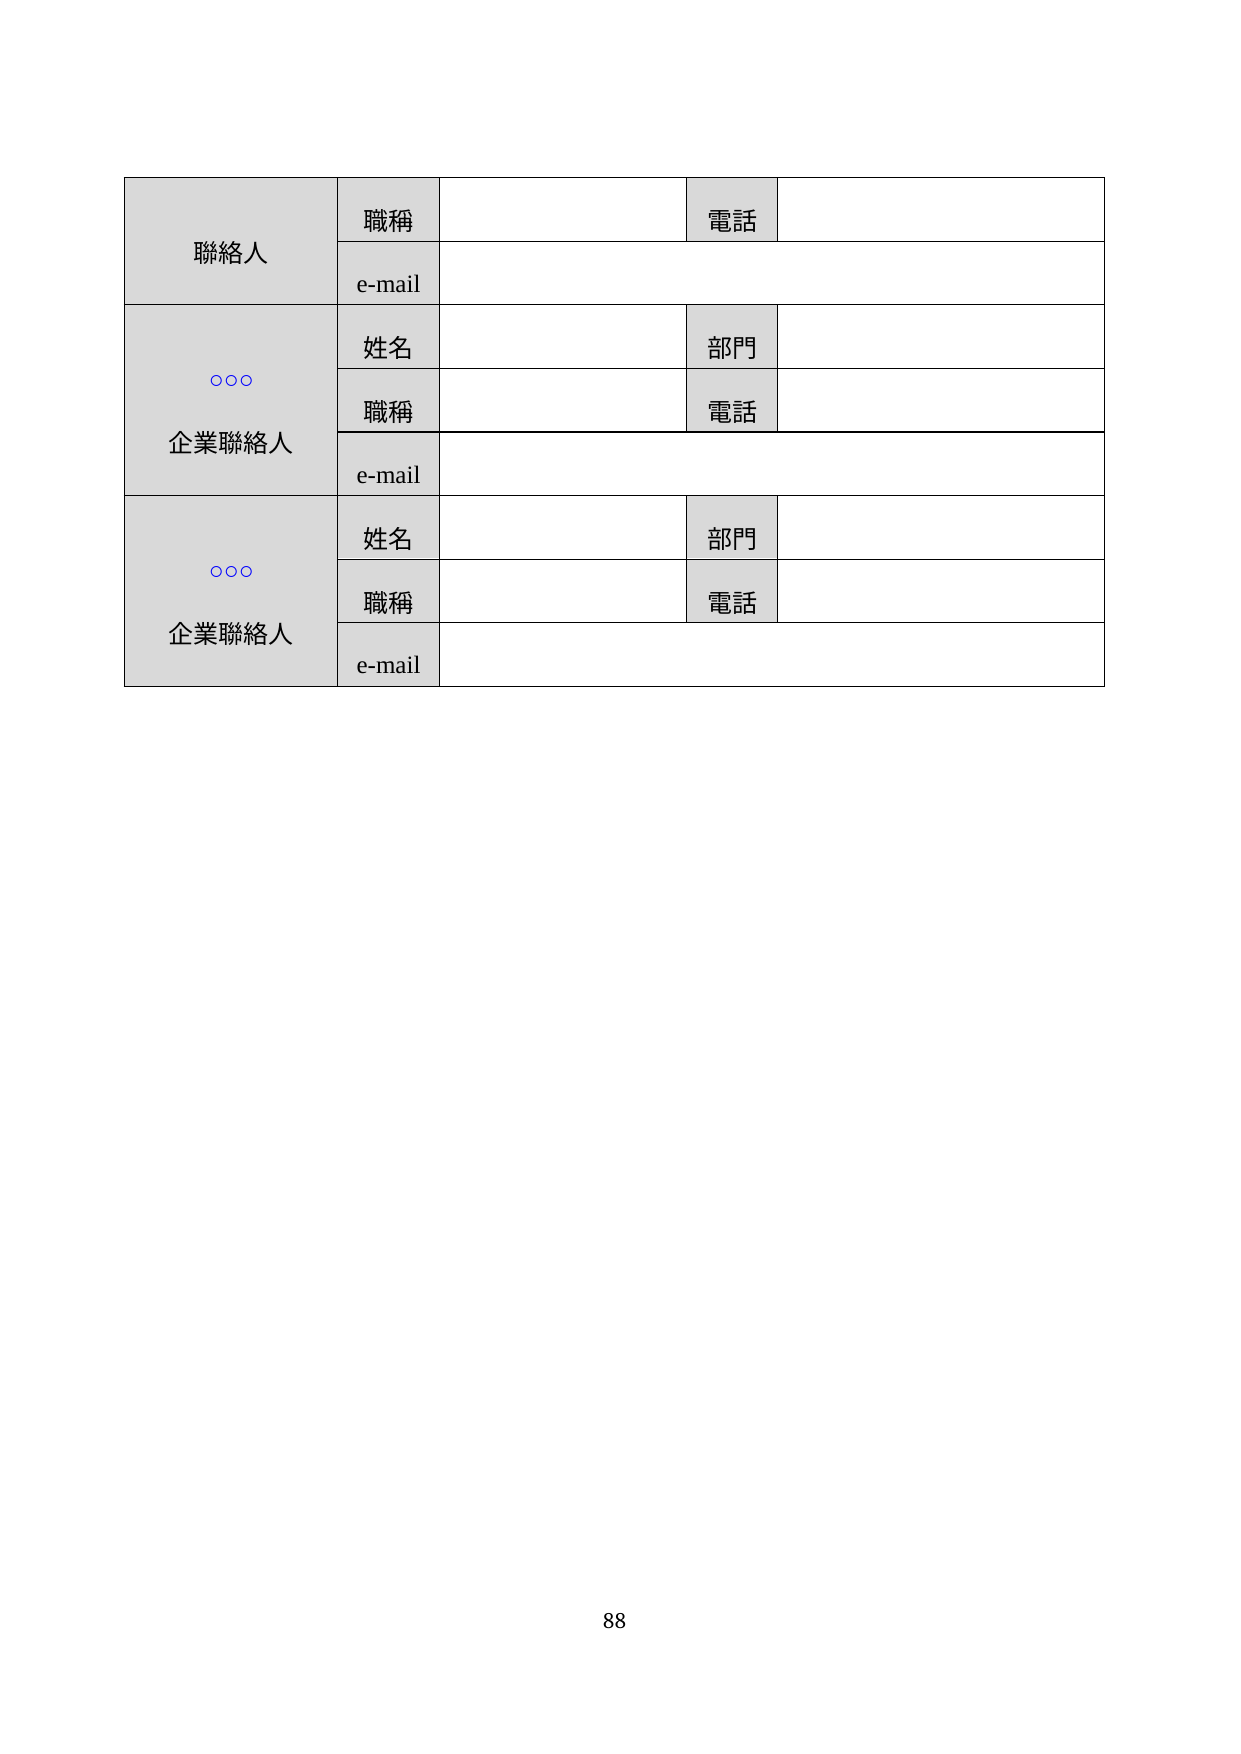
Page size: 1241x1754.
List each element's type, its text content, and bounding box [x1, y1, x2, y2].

table_cell ○○○ 企業聯絡人 [125, 305, 337, 495]
table_cell 電話 [687, 178, 777, 241]
table_cell 電話 [687, 369, 777, 431]
table_cell e-mail [338, 433, 439, 495]
table_cell [440, 178, 686, 241]
table_cell [440, 305, 686, 368]
table_cell [778, 305, 1104, 368]
table_cell [778, 369, 1104, 431]
table_cell [440, 496, 686, 558]
table_cell [778, 178, 1104, 241]
table_cell ○○○ 企業聯絡人 [125, 496, 337, 686]
table_cell 姓名 [338, 496, 439, 558]
table_cell [440, 369, 686, 431]
table_cell 姓名 [338, 305, 439, 368]
table_cell [440, 623, 1104, 686]
table_cell 職稱 [338, 369, 439, 431]
table_cell 部門 [687, 305, 777, 368]
table_cell 聯絡人 [125, 178, 337, 304]
table_cell [778, 560, 1104, 622]
table_cell [440, 242, 1104, 304]
table_cell 職稱 [338, 178, 439, 241]
table_cell [778, 496, 1104, 558]
table_cell 部門 [687, 496, 777, 558]
table_cell 職稱 [338, 560, 439, 622]
table_cell [440, 433, 1104, 495]
table_cell 電話 [687, 560, 777, 622]
table_cell e-mail [338, 623, 439, 686]
table_cell e-mail [338, 242, 439, 304]
table_cell [440, 560, 686, 622]
